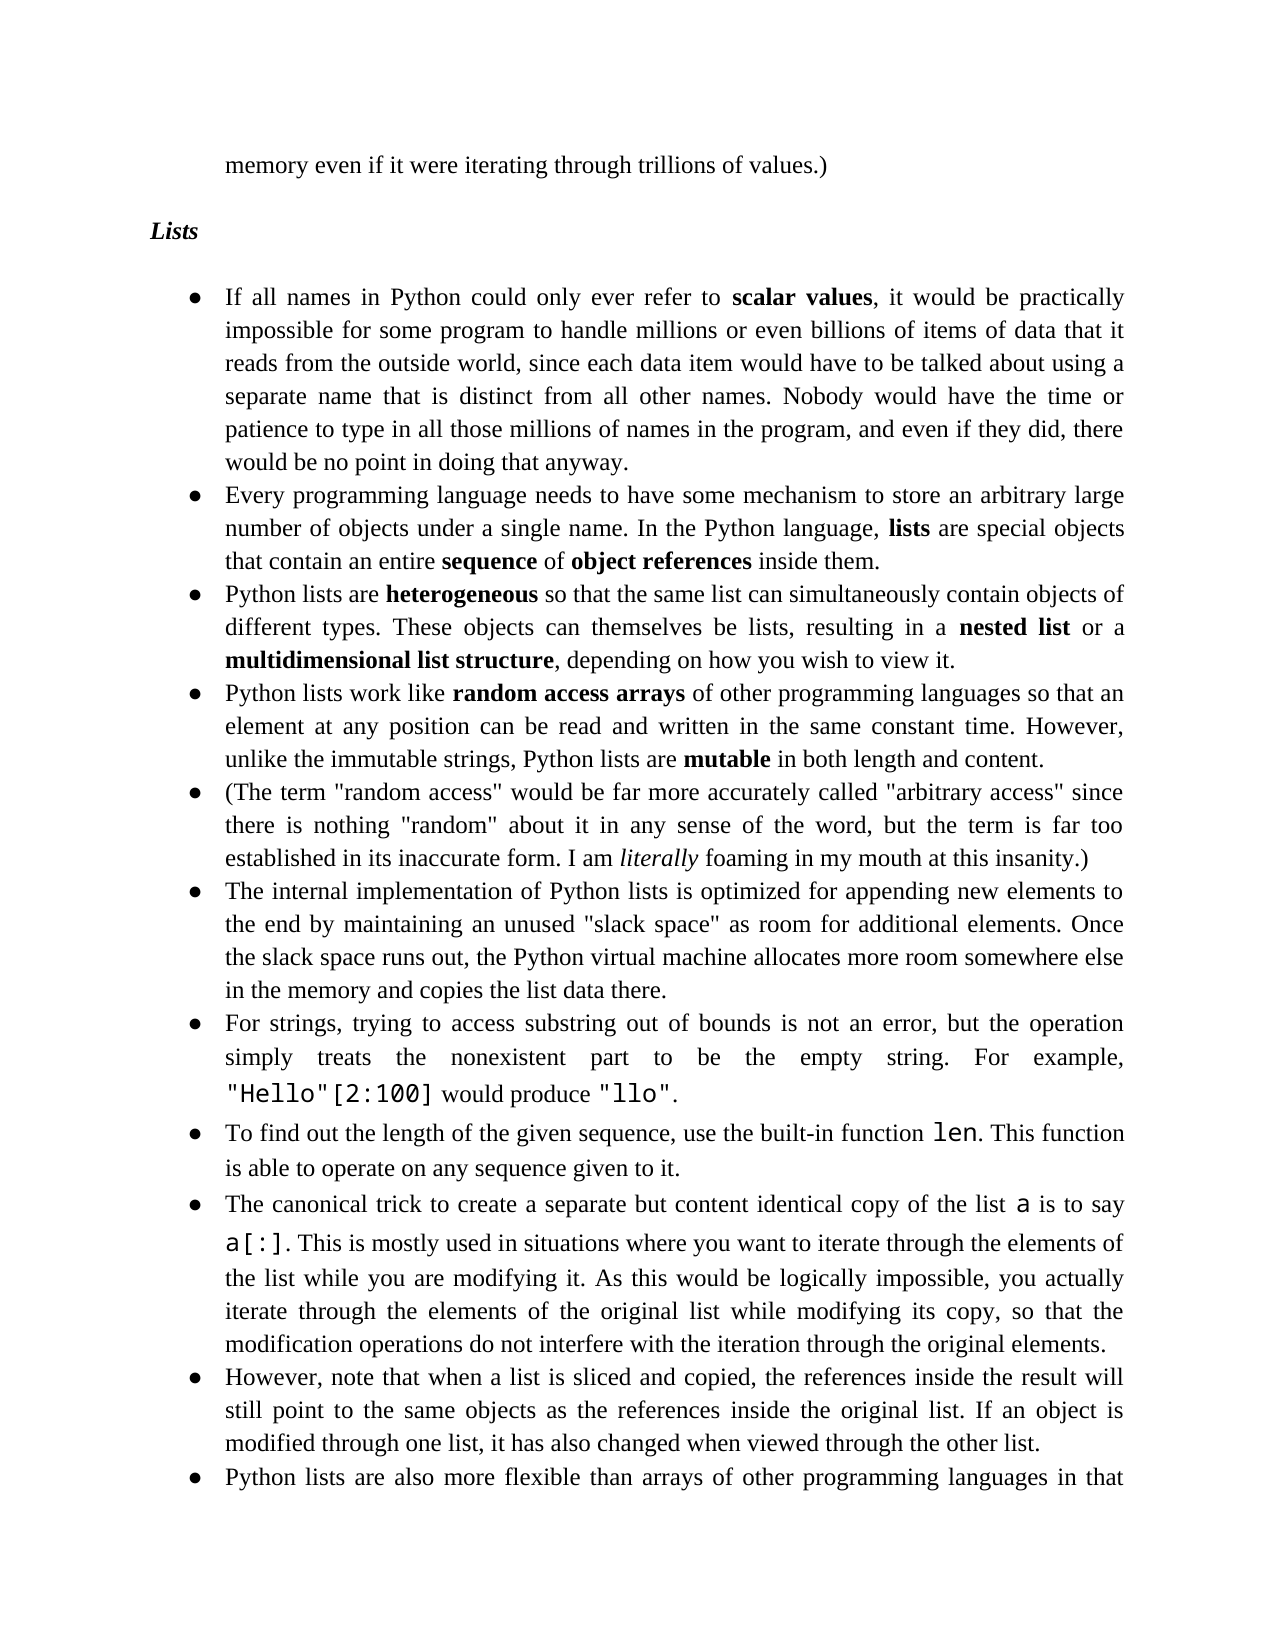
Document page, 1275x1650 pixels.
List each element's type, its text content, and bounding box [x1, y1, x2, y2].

list The canonical trick to create a separate but content identical copy of the list a is to say a[:]. This is mostly used in situations where you want to iterate through the elements of the list while you are modifying it. As this would be logically impossible, you actually iterate through the elements of the original list while modifying its copy, so that the modification operations do not interfere with the iteration through the original elements. [187, 1186, 1125, 1358]
list Python lists are also more flexible than arrays of other programming languages in that [187, 1462, 1125, 1490]
list Python lists work like random access arrays of other programming languages so that an element at any position can be read and written in the same constant time. However, unlike the immutable strings, Python lists are mutable in both length and content. [187, 678, 1125, 773]
list memory even if it were iterating through trillions of values.) [187, 150, 1125, 179]
list (The term "random access" would be far more accurately called "arbitrary access" since there is nothing "random" about it in any sense of the word, but the term is far too established in its inaccurate form. I am literally foaming in my mouth at this insanity.) [187, 777, 1125, 872]
list Python lists are heterogeneous so that the same list can simultaneously contain objects of different types. These objects can themselves be lists, resulting in a nested list or a multidimensional list structure, depending on how you wish to view it. [187, 579, 1125, 674]
list If all names in Python could only ever refer to scalar values, it would be practically impossible for some program to handle millions or even billions of items of data that it reads from the outside world, since each data item would have to be talked about using a separate name that is distinct from all other names. Nobody would have the time or patience to type in all those millions of names in the program, and even if they did, there would be no point in doing that anyway. [187, 282, 1125, 476]
list To find out the length of the given sequence, use the built-in function len. This function is able to operate on any sequence given to it. [187, 1114, 1125, 1182]
list However, note that when a list is sliced and copied, the references inside the result will still point to the same objects as the references inside the original list. If an object is modified through one list, it has also changed when viewed through the other list. [187, 1362, 1125, 1457]
list Every programming language needs to have some mechanism to store an arbitrary large number of objects under a single name. In the Python language, lists are special objects that contain an entire sequence of object references inside them. [187, 480, 1125, 575]
text Lists [150, 216, 1125, 245]
list The internal implementation of Python lists is optimized for appending new elements to the end by maintaining an unused "slack space" as room for additional elements. Once the slack space runs out, the Python virtual machine allocates more room somewhere else in the memory and copies the list data there. [187, 876, 1125, 1004]
list For strings, trying to access substring out of bounds is not an error, but the operation simply treats the nonexistent part to be the empty string. For example, "Hello"[2:100] would produce "llo". [187, 1008, 1125, 1109]
